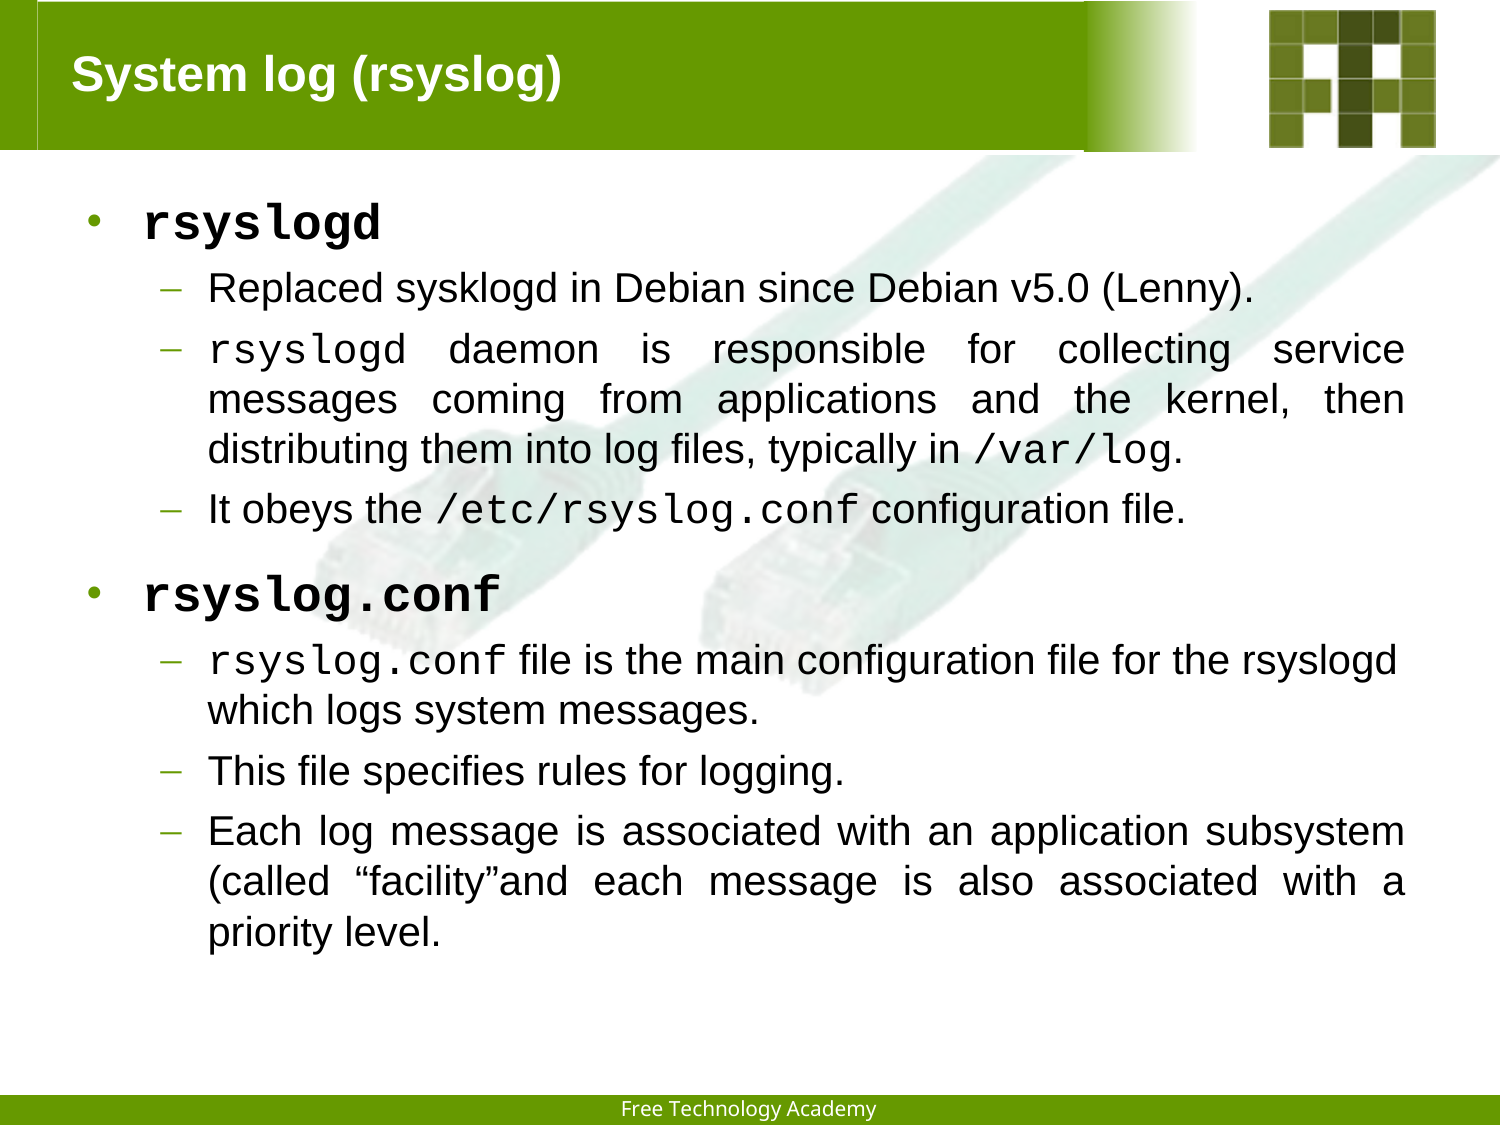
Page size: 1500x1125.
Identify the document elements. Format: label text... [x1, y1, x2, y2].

title System log (rsyslog) [56, 1, 1107, 152]
list rsyslogd Replaced sysklogd in Debian since Debian v5.0 (Lenny). rsyslogd daemon is responsible for collecting service messages coming from applications and the kernel, then distributing them into log files, typically in /var/log. It obeys the /etc/rsyslog.conf configuration file. rsyslog.conf rsyslog.conf file is the main configuration file for the rsyslogd which logs system messages. This file specifies rules for logging. Each log message is associated with an application subsystem (called “facility”and each message is also associated with a priority level. [70, 188, 1421, 1040]
picture [1269, 10, 1436, 148]
